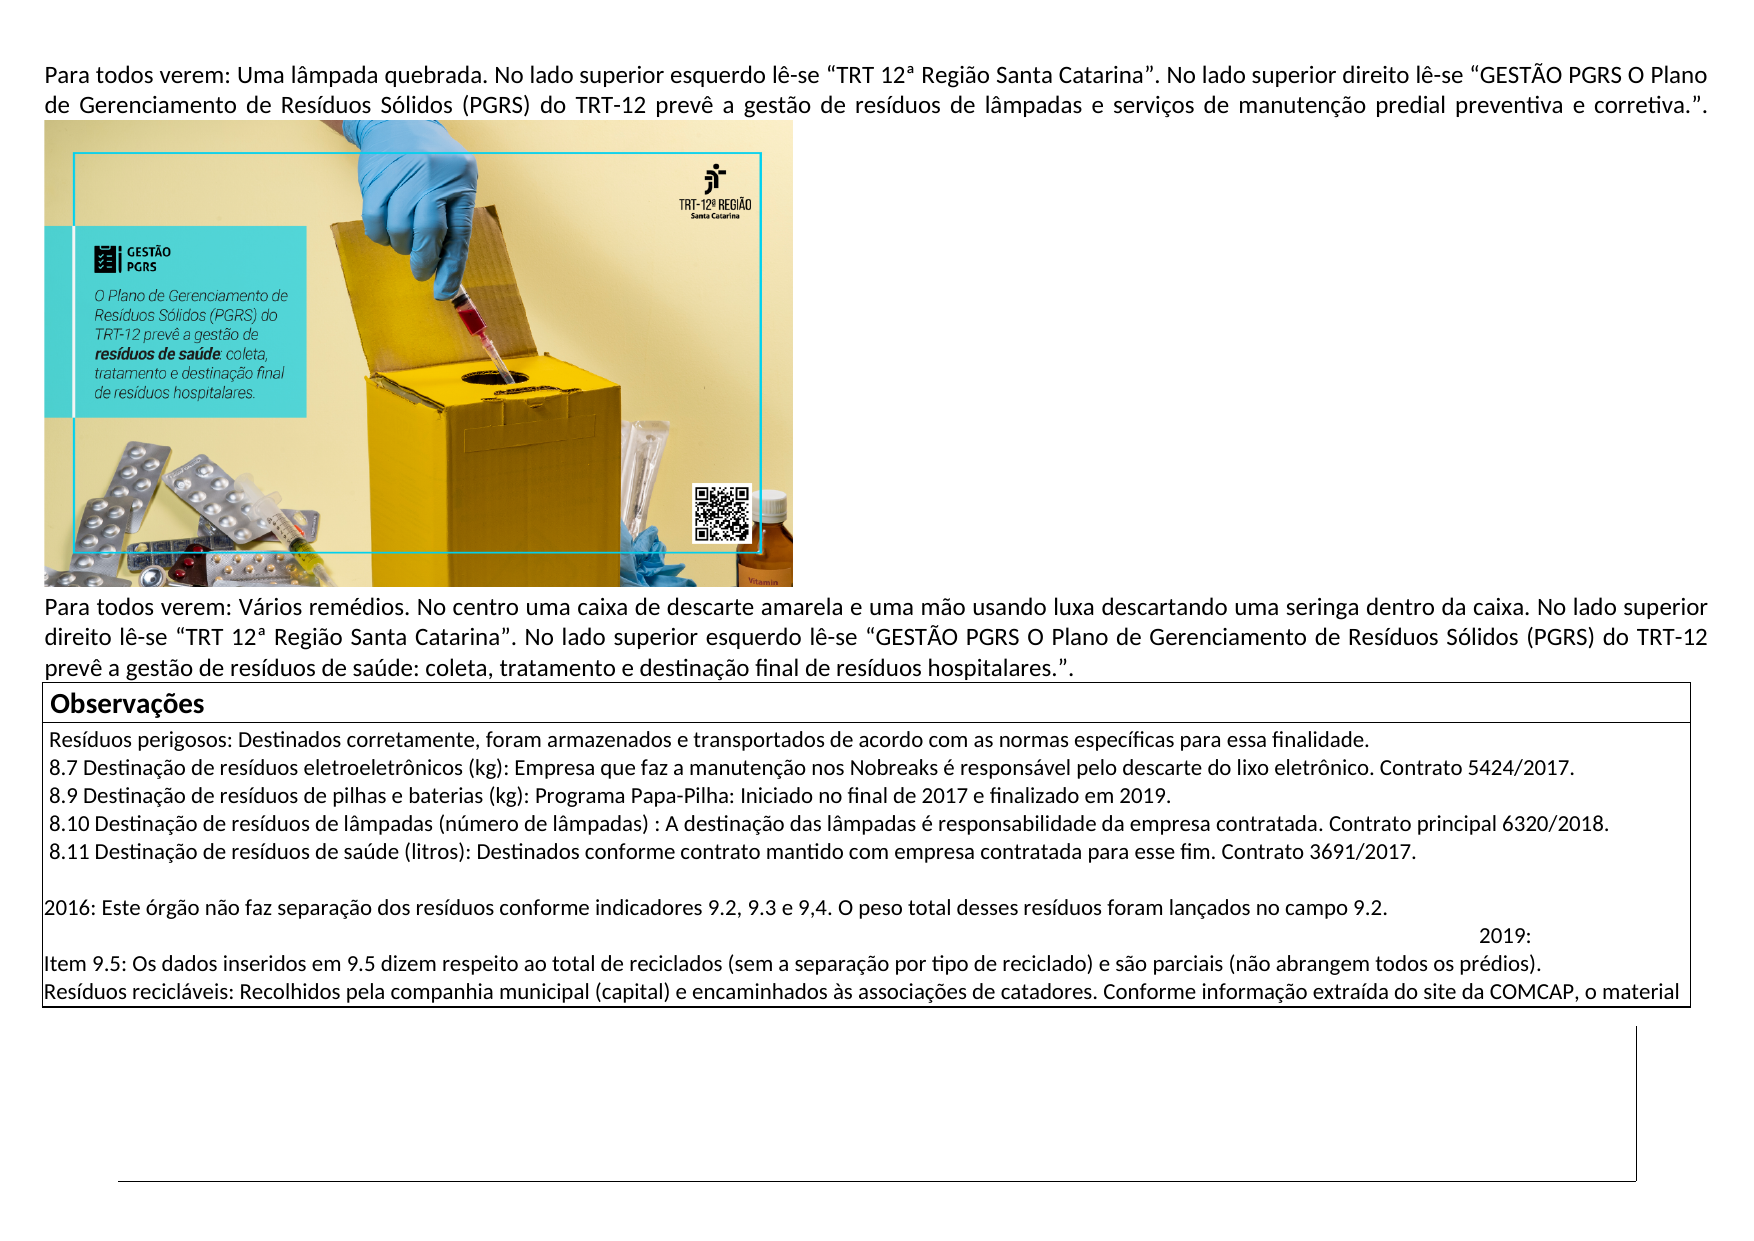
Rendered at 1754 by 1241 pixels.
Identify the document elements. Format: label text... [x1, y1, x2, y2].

text Para todos verem: Uma lâmpada quebrada. No lado superior esquerdo lê-se “TRT 12ª Região Santa Catarina”. No lado superior direito lê-se “GESTÃO PGRS O Plano de Gerenciamento de Resíduos Sólidos (PGRS) do TRT-12 prevê a gestão de resíduos de lâmpadas e serviços de manutenção predial preventiva e corretiva.”. [44, 59, 1712, 587]
table_header Observações [43, 683, 1690, 722]
text Para todos verem: Vários remédios. No centro uma caixa de descarte amarela e uma mão usando luxa descartando uma seringa dentro da caixa. No lado superior direito lê-se “TRT 12ª Região Santa Catarina”. No lado superior esquerdo lê-se “GESTÃO PGRS O Plano de Gerenciamento de Resíduos Sólidos (PGRS) do TRT-12 prevê a gestão de resíduos de saúde: coleta, tratamento e destinação final de resíduos hospitalares.”. [44, 591, 1712, 682]
table_cell Resíduos perigosos: Destinados corretamente, foram armazenados e transportados de acordo com as normas específicas para essa finalidade. 8.7 Destinação de resíduos eletroeletrônicos (kg): Empresa que faz a manutenção nos Nobreaks é responsável pelo descarte do lixo eletrônico. Contrato 5424/2017. 8.9 Destinação de resíduos de pilhas e baterias (kg): Programa Papa-Pilha: Iniciado no final de 2017 e finalizado em 2019. 8.10 Destinação de resíduos de lâmpadas (número de lâmpadas) : A destinação das lâmpadas é responsabilidade da empresa contratada. Contrato principal 6320/2018. 8.11 Destinação de resíduos de saúde (litros): Destinados conforme contrato mantido com empresa contratada para esse fim. Contrato 3691/2017. 2016: Este órgão não faz separação dos resíduos conforme indicadores 9.2, 9.3 e 9,4. O peso total desses resíduos foram lançados no campo 9.2. 2019: Item 9.5: Os dados inseridos em 9.5 dizem respeito ao total de reciclados (sem a separação por tipo de reciclado) e são parciais (não abrangem todos os prédios). Resíduos recicláveis: Recolhidos pela companhia municipal (capital) e encaminhados às associações de catadores. Conforme informação extraída do site da COMCAP, o material [43, 723, 1690, 1006]
